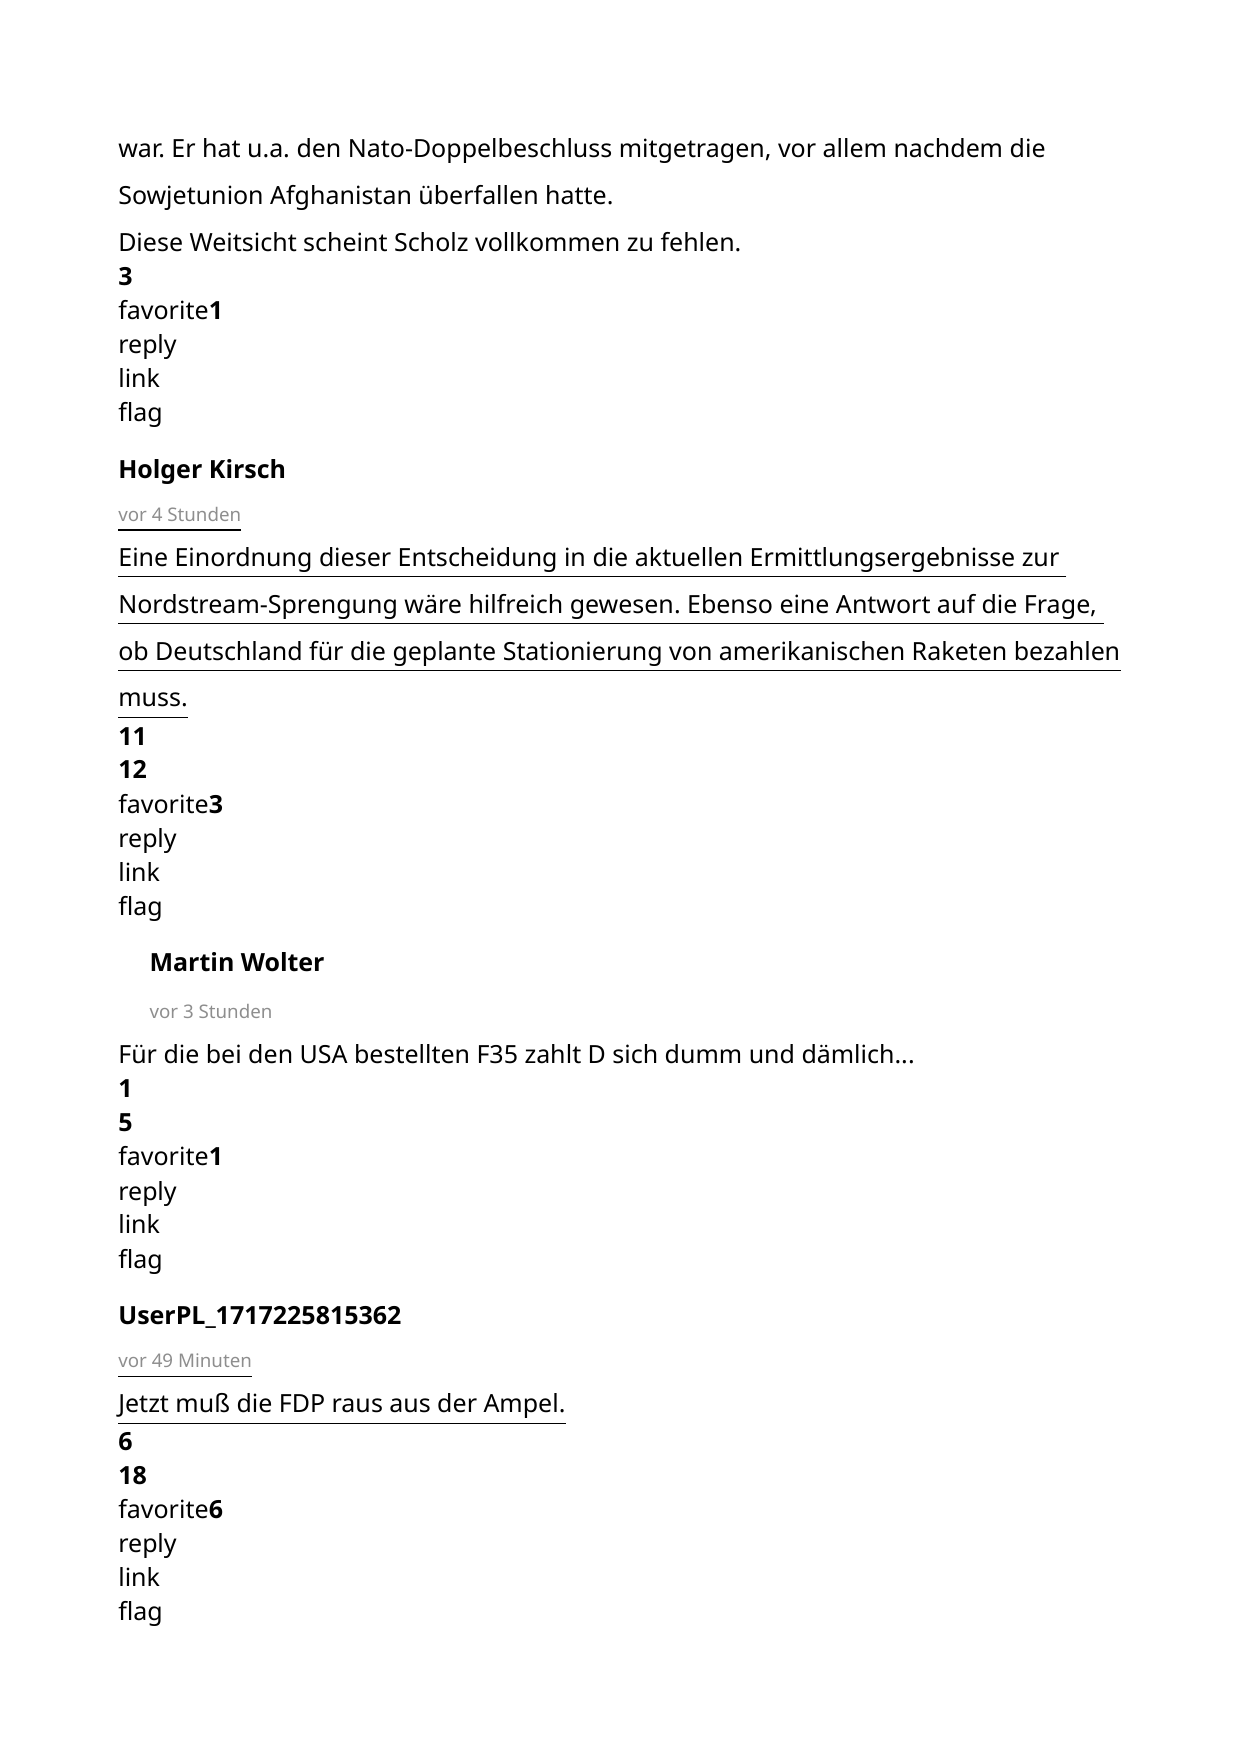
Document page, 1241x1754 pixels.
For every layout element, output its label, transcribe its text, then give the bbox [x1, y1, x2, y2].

text favorite6 [118, 1492, 1122, 1526]
text vor 4 Stunden [118, 501, 1122, 531]
text flag [118, 395, 1122, 429]
text reply [118, 1526, 1122, 1560]
text vor 49 Minuten [118, 1347, 1122, 1377]
text war. Er hat u.a. den Nato-Doppelbeschluss mitgetragen, vor allem nachdem die Sowjetunion Afghanistan überfallen hatte. Diese Weitsicht scheint Scholz vollkommen zu fehlen. [118, 118, 1122, 259]
text flag [118, 888, 1122, 922]
text vor 3 Stunden [149, 994, 1122, 1024]
text 18 [118, 1458, 1122, 1492]
text 5 [118, 1105, 1122, 1139]
text flag [118, 1241, 1122, 1275]
text reply [118, 327, 1122, 361]
text reply [118, 820, 1122, 854]
text 3 [118, 259, 1122, 293]
text favorite1 [118, 1139, 1122, 1173]
text link [118, 1560, 1122, 1594]
text link [118, 1207, 1122, 1241]
text Martin Wolter [149, 938, 1114, 979]
text favorite3 [118, 786, 1122, 820]
text link [118, 854, 1122, 888]
text link [118, 361, 1122, 395]
text 6 [118, 1424, 1122, 1458]
text flag [118, 1594, 1122, 1628]
text Jetzt muß die FDP raus aus der Ampel. [118, 1377, 1122, 1424]
text 11 [118, 718, 1122, 752]
text Für die bei den USA bestellten F35 zahlt D sich dumm und dämlich... [118, 1024, 1122, 1071]
text UserPL_1717225815362 [118, 1291, 1114, 1332]
text Holger Kirsch [118, 445, 1114, 485]
text 12 [118, 752, 1122, 786]
text 1 [118, 1071, 1122, 1105]
text Eine Einordnung dieser Entscheidung in die aktuellen Ermittlungsergebnisse zur Nordstream-Sprengung wäre hilfreich gewesen. Ebenso eine Antwort auf die Frage, ob Deutschland für die geplante Stationierung von amerikanischen Raketen bezahlen muss. [118, 531, 1122, 718]
text favorite1 [118, 293, 1122, 327]
text reply [118, 1173, 1122, 1207]
